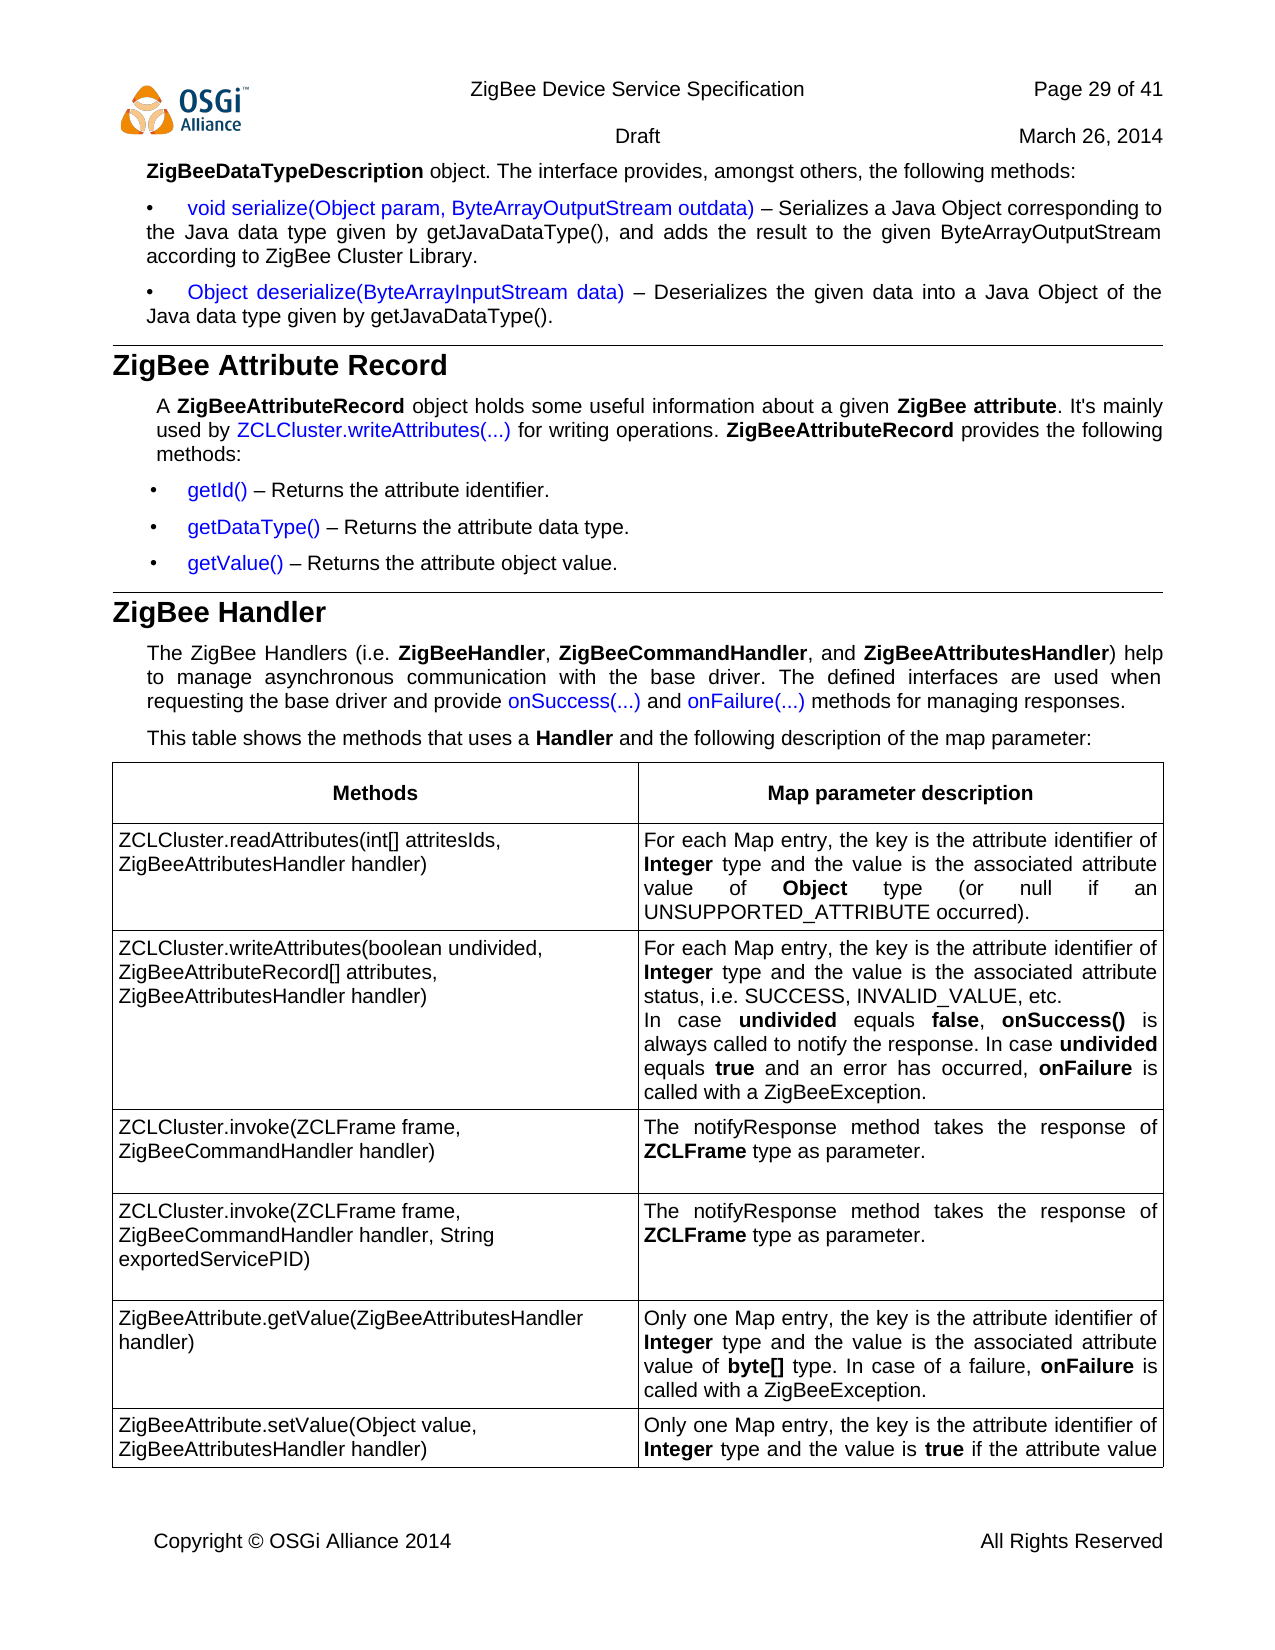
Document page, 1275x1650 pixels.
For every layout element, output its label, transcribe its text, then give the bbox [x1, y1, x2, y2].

text ZigBeeDataTypeDescription object. The interface provides, amongst others, the following methods: [146, 159, 1163, 183]
table_cell ZCLCluster.invoke(ZCLFrame frame, ZigBeeCommandHandler handler, String exportedServicePID) [113, 1194, 638, 1300]
list void serialize(Object param, ByteArrayOutputStream outdata) – Serializes a Java Object corresponding to the Java data type given by getJavaDataType(), and adds the result to the given ByteArrayOutputStream according to ZigBee Cluster Library. [146, 195, 1163, 267]
subtitle ZigBee Handler [112, 593, 1163, 629]
table_cell Only one Map entry, the key is the attribute identifier of Integer type and the value is the associated attribute value of byte[] type. In case of a failure, onFailure is called with a ZigBeeException. [639, 1301, 1163, 1407]
table_header Map parameter description [639, 763, 1163, 822]
table_cell ZigBeeAttribute.getValue(ZigBeeAttributesHandler handler) [113, 1301, 638, 1407]
table_cell The notifyResponse method takes the response of ZCLFrame type as parameter. [639, 1110, 1163, 1193]
text A ZigBeeAttributeRecord object holds some useful information about a given ZigBee attribute. It's mainly used by ZCLCluster.writeAttributes(...) for writing operations. ZigBeeAttributeRecord provides the following methods: [156, 394, 1163, 466]
table_header Methods [113, 763, 638, 822]
table_cell ZCLCluster.writeAttributes(boolean undivided, ZigBeeAttributeRecord[] attributes, ZigBeeAttributesHandler handler) [113, 931, 638, 1109]
table_cell ZCLCluster.invoke(ZCLFrame frame, ZigBeeCommandHandler handler) [113, 1110, 638, 1193]
text The ZigBee Handlers (i.e. ZigBeeHandler, ZigBeeCommandHandler, and ZigBeeAttributesHandler) help to manage asynchronous communication with the base driver. The defined interfaces are used when requesting the base driver and provide onSuccess(...) and onFailure(...) methods for managing responses. [147, 641, 1163, 713]
picture [113, 78, 257, 142]
table_cell For each Map entry, the key is the attribute identifier of Integer type and the value is the associated attribute value of Object type (or null if an UNSUPPORTED_ATTRIBUTE occurred). [639, 824, 1163, 930]
text This table shows the methods that uses a Handler and the following description of the map parameter: [147, 726, 1163, 749]
list getId() – Returns the attribute identifier. [150, 478, 1163, 502]
table_cell The notifyResponse method takes the response of ZCLFrame type as parameter. [639, 1194, 1163, 1300]
list getValue() – Returns the attribute object value. [150, 551, 1163, 575]
table_cell ZCLCluster.readAttributes(int[] attritesIds, ZigBeeAttributesHandler handler) [113, 824, 638, 930]
list getDataType() – Returns the attribute data type. [150, 515, 1163, 539]
table_cell For each Map entry, the key is the attribute identifier of Integer type and the value is the associated attribute status, i.e. SUCCESS, INVALID_VALUE, etc. In case undivided equals false, onSuccess() is always called to notify the response. In case undivided equals true and an error has occurred, onFailure is called with a ZigBeeException. [639, 931, 1163, 1109]
table_cell ZigBeeAttribute.setValue(Object value, ZigBeeAttributesHandler handler) [113, 1409, 638, 1467]
table_cell Only one Map entry, the key is the attribute identifier of Integer type and the value is true if the attribute value [639, 1409, 1163, 1467]
subtitle ZigBee Attribute Record [112, 346, 1163, 381]
list Object deserialize(ByteArrayInputStream data) – Deserializes the given data into a Java Object of the Java data type given by getJavaDataType(). [146, 280, 1163, 328]
